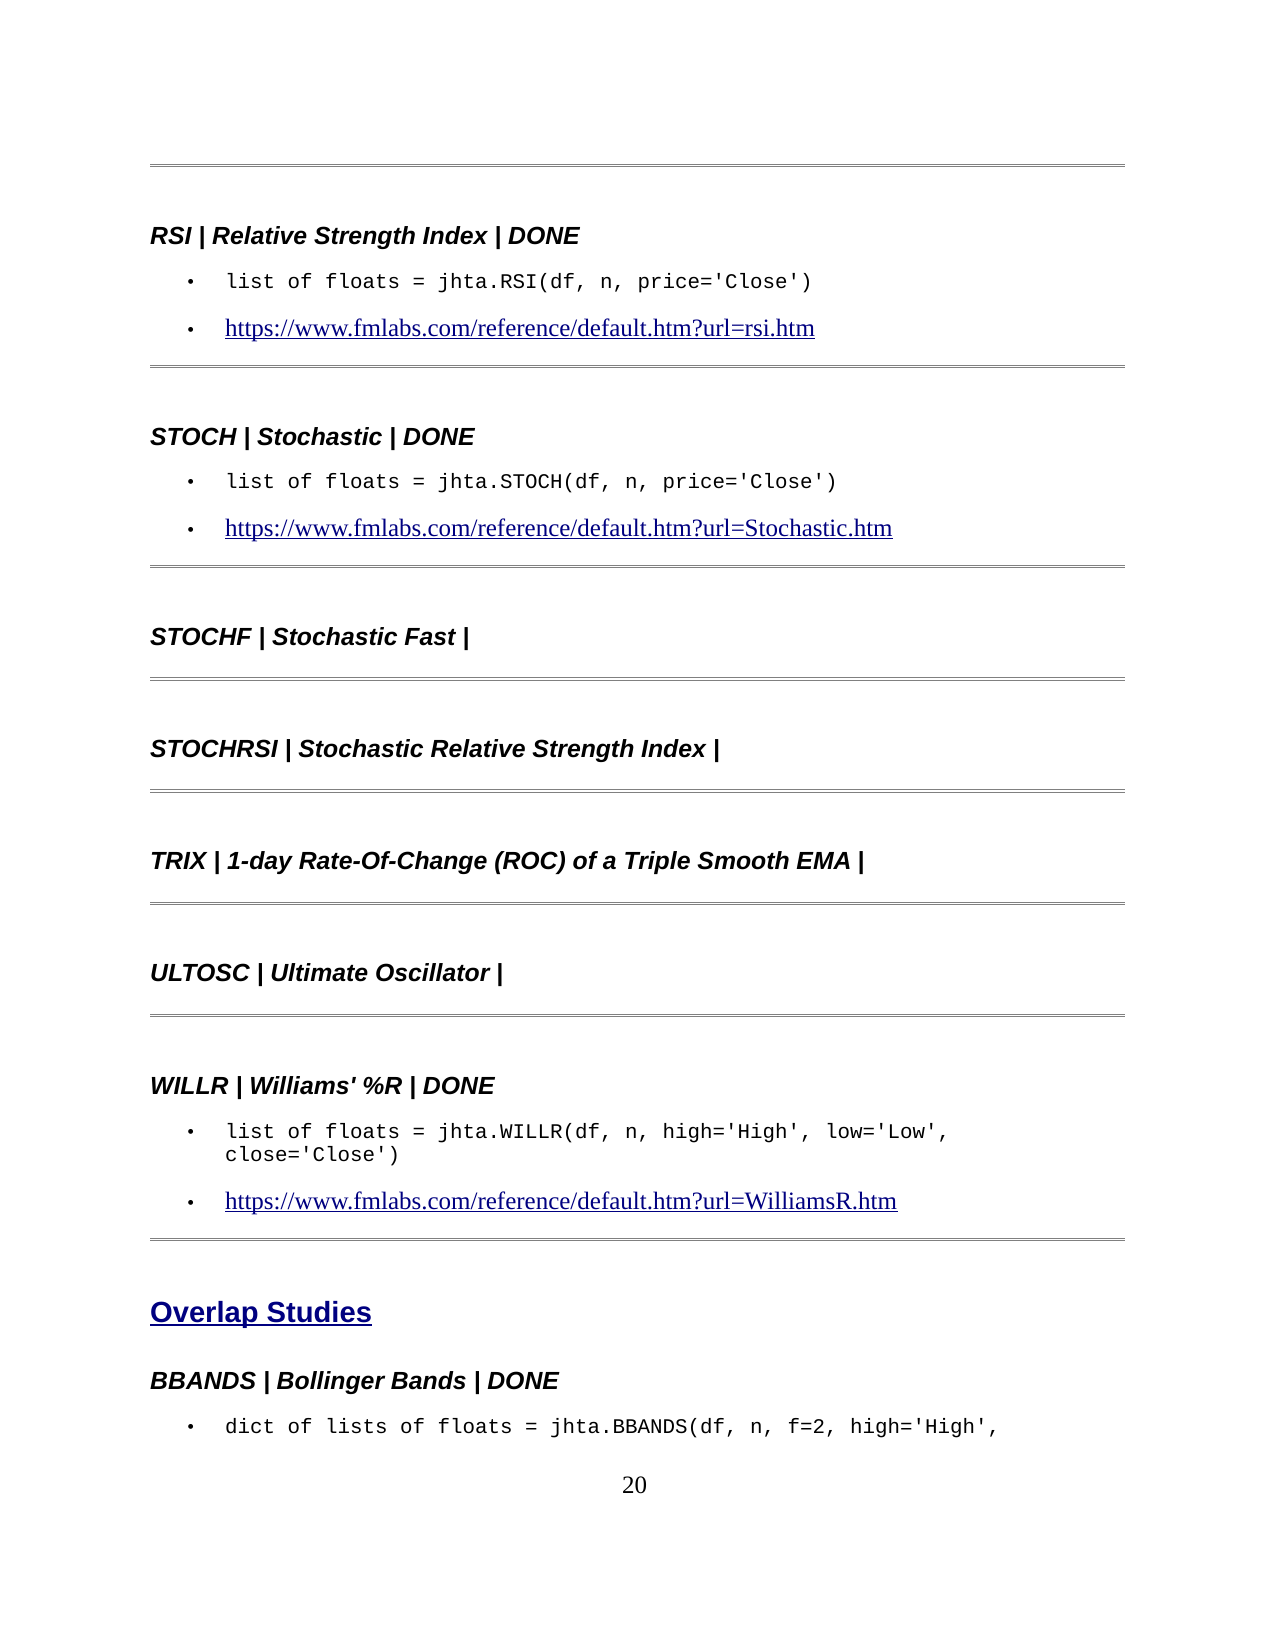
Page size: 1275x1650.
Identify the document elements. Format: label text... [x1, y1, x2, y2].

subtitle RSI | Relative Strength Index | DONE [150, 221, 1125, 250]
list list of floats = jhta.STOCH(df, n, price='Close') [187, 472, 1125, 495]
subtitle BBANDS | Bollinger Bands | DONE [150, 1366, 1125, 1394]
subtitle STOCHF | Stochastic Fast | [150, 622, 1125, 651]
list list of floats = jhta.RSI(df, n, price='Close') [187, 271, 1125, 295]
subtitle STOCHRSI | Stochastic Relative Strength Index | [150, 734, 1125, 763]
subtitle STOCH | Stochastic | DONE [150, 422, 1125, 450]
list dict of lists of floats = jhta.BBANDS(df, n, f=2, high='High', [187, 1416, 1125, 1439]
list https://www.fmlabs.com/reference/default.htm?url=rsi.htm [187, 313, 1125, 341]
subtitle TRIX | 1-day Rate-Of-Change (ROC) of a Triple Smooth EMA | [150, 846, 1125, 875]
subtitle Overlap Studies [150, 1295, 1125, 1328]
list list of floats = jhta.WILLR(df, n, high='High', low='Low', close='Close') [187, 1121, 1125, 1168]
subtitle ULTOSC | Ultimate Oscillator | [150, 958, 1125, 987]
list https://www.fmlabs.com/reference/default.htm?url=Stochastic.htm [187, 513, 1125, 542]
subtitle WILLR | Williams' %R | DONE [150, 1071, 1125, 1099]
list https://www.fmlabs.com/reference/default.htm?url=WilliamsR.htm [187, 1186, 1125, 1215]
